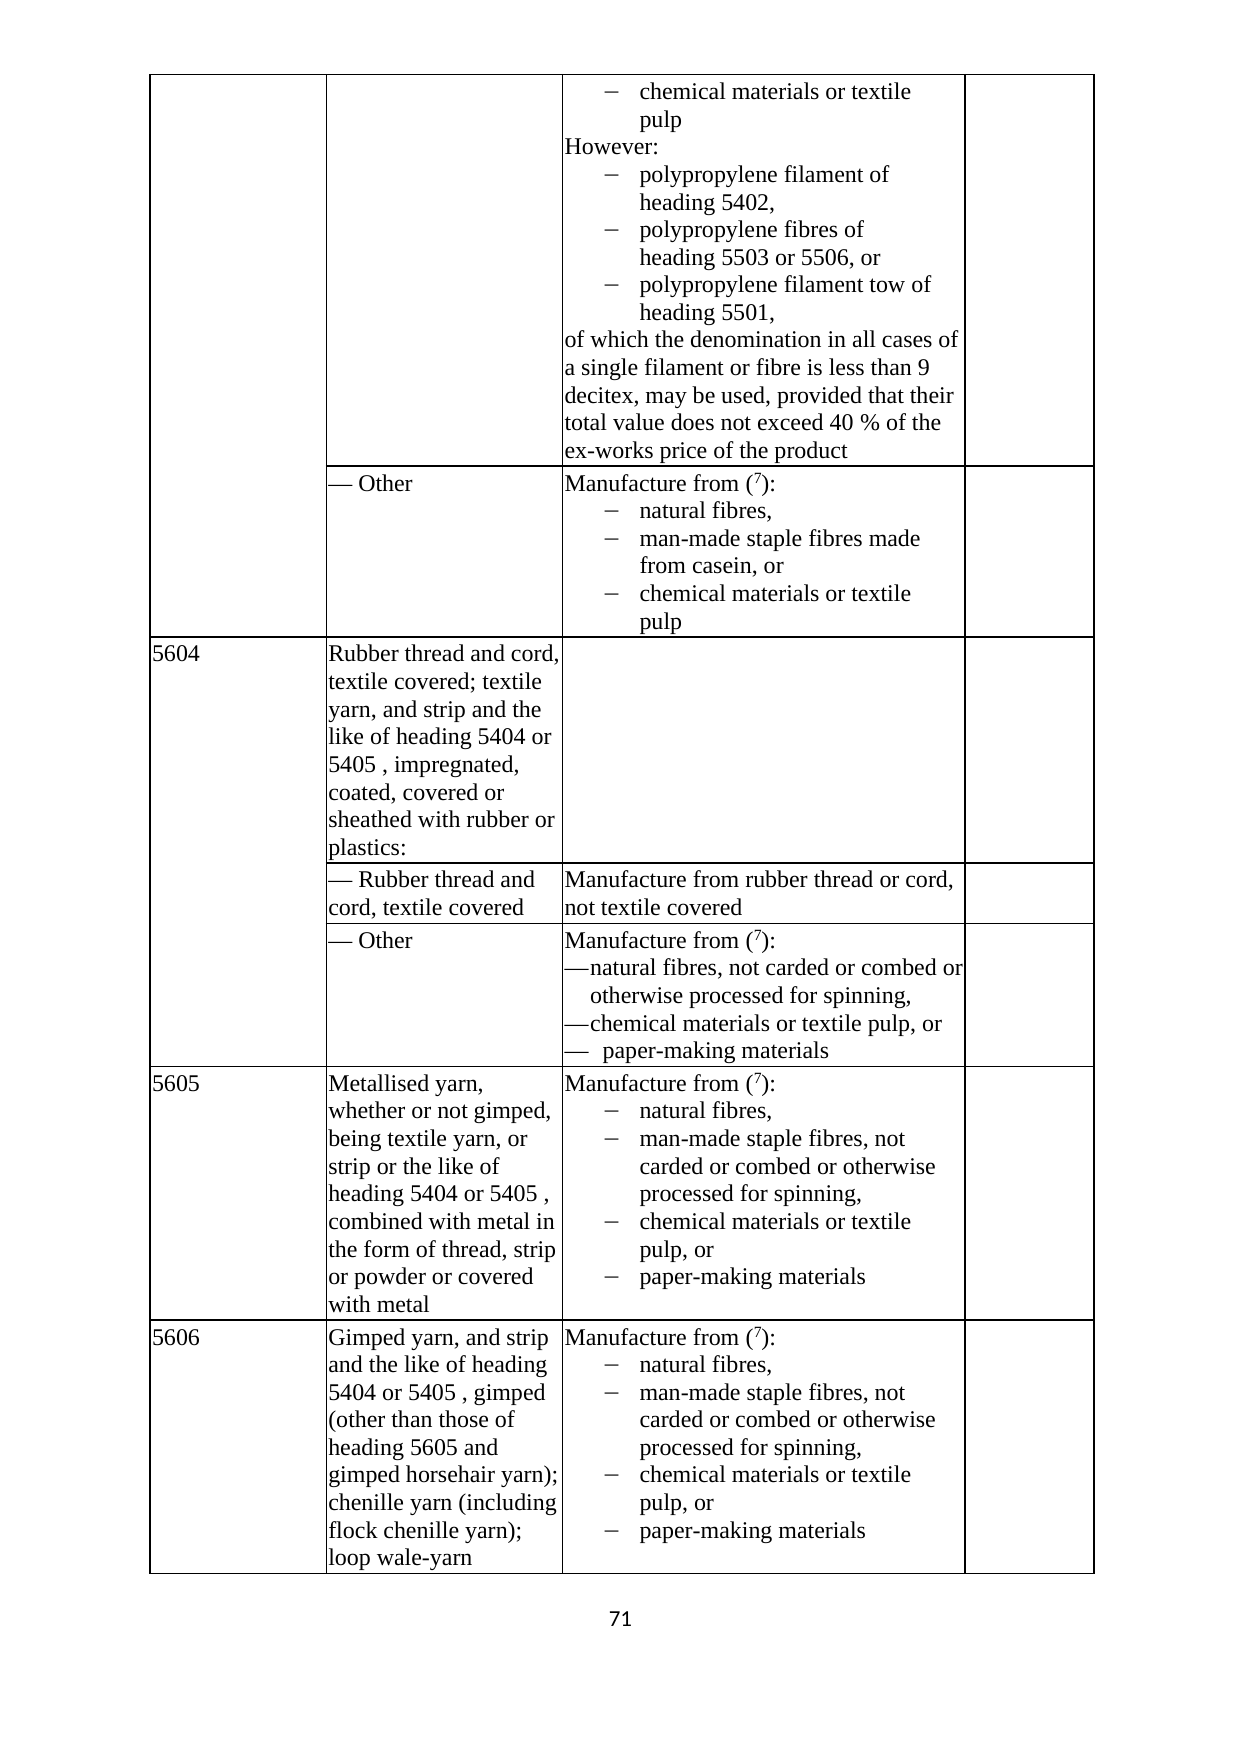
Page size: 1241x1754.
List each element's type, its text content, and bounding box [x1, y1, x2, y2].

table_header natural fibres, [564, 1350, 903, 1378]
table_cell Manufacture from (7): [563, 467, 964, 636]
table_header polypropylene filament tow of heading 5501, [564, 270, 939, 326]
table_cell — Rubber thread and cord, textile covered [327, 864, 562, 922]
table_header chemical materials or textile pulp [564, 579, 935, 634]
table_cell Manufacture from (7): [563, 1067, 964, 1319]
table_header chemical materials or textile pulp, or [590, 1009, 963, 1036]
table_cell [966, 864, 1093, 922]
table_header polypropylene filament of heading 5402, [564, 160, 939, 215]
table_header — [564, 1009, 590, 1036]
table_cell [966, 75, 1093, 465]
table_cell 5605 [151, 1067, 326, 1319]
table_cell Manufacture from (7): [563, 1321, 964, 1573]
table_cell Manufacture from (7): [563, 924, 964, 1066]
table_header paper-making materials [564, 1516, 923, 1543]
table_cell 5604 [151, 638, 326, 1066]
table_header natural fibres, [564, 496, 903, 524]
table_cell However: of which the denomination in all cases of a single filament or fibre is less than 9 decitex, may be used, provided that their total value does not exceed 40 % of the ex-works price of the product [563, 75, 964, 465]
table_header man-made staple fibres made from casein, or [564, 524, 939, 579]
table_header chemical materials or textile pulp [564, 77, 935, 132]
table_cell [563, 638, 964, 862]
table_header — [564, 953, 590, 1008]
table_header chemical materials or textile pulp, or [564, 1207, 939, 1262]
table_cell 5606 [151, 1321, 326, 1573]
table_header natural fibres, not carded or combed or otherwise processed for spinning, [590, 953, 963, 1008]
table_header — [564, 1036, 602, 1064]
table_header polypropylene fibres of heading 5503 or 5506, or [564, 215, 939, 270]
table_cell Gimped yarn, and strip and the like of heading 5404 or 5405 , gimped (other than those of heading 5605 and gimped horsehair yarn); chenille yarn (including flock chenille yarn); loop wale-yarn [327, 1321, 562, 1573]
table_header chemical materials or textile pulp, or [564, 1461, 939, 1516]
table_header paper-making materials [564, 1262, 923, 1290]
table_cell [966, 1067, 1093, 1319]
table_cell [151, 75, 326, 636]
table_cell Manufacture from rubber thread or cord, not textile covered [563, 864, 964, 922]
table_cell — Other [327, 924, 562, 1066]
table_header man-made staple fibres, not carded or combed or otherwise processed for spinning, [564, 1124, 939, 1207]
table_header paper-making materials [603, 1036, 963, 1064]
table_cell [966, 638, 1093, 862]
table_cell [966, 467, 1093, 636]
table_header natural fibres, [564, 1097, 903, 1124]
table_cell [327, 75, 562, 465]
table_cell [966, 924, 1093, 1066]
table_cell — Other [327, 467, 562, 636]
table_cell Rubber thread and cord, textile covered; textile yarn, and strip and the like of heading 5404 or 5405 , impregnated, coated, covered or sheathed with rubber or plastics: [327, 638, 562, 862]
table_cell [966, 1321, 1093, 1573]
table_header man-made staple fibres, not carded or combed or otherwise processed for spinning, [564, 1378, 939, 1461]
table_cell Metallised yarn, whether or not gimped, being textile yarn, or strip or the like of heading 5404 or 5405 , combined with metal in the form of thread, strip or powder or covered with metal [327, 1067, 562, 1319]
